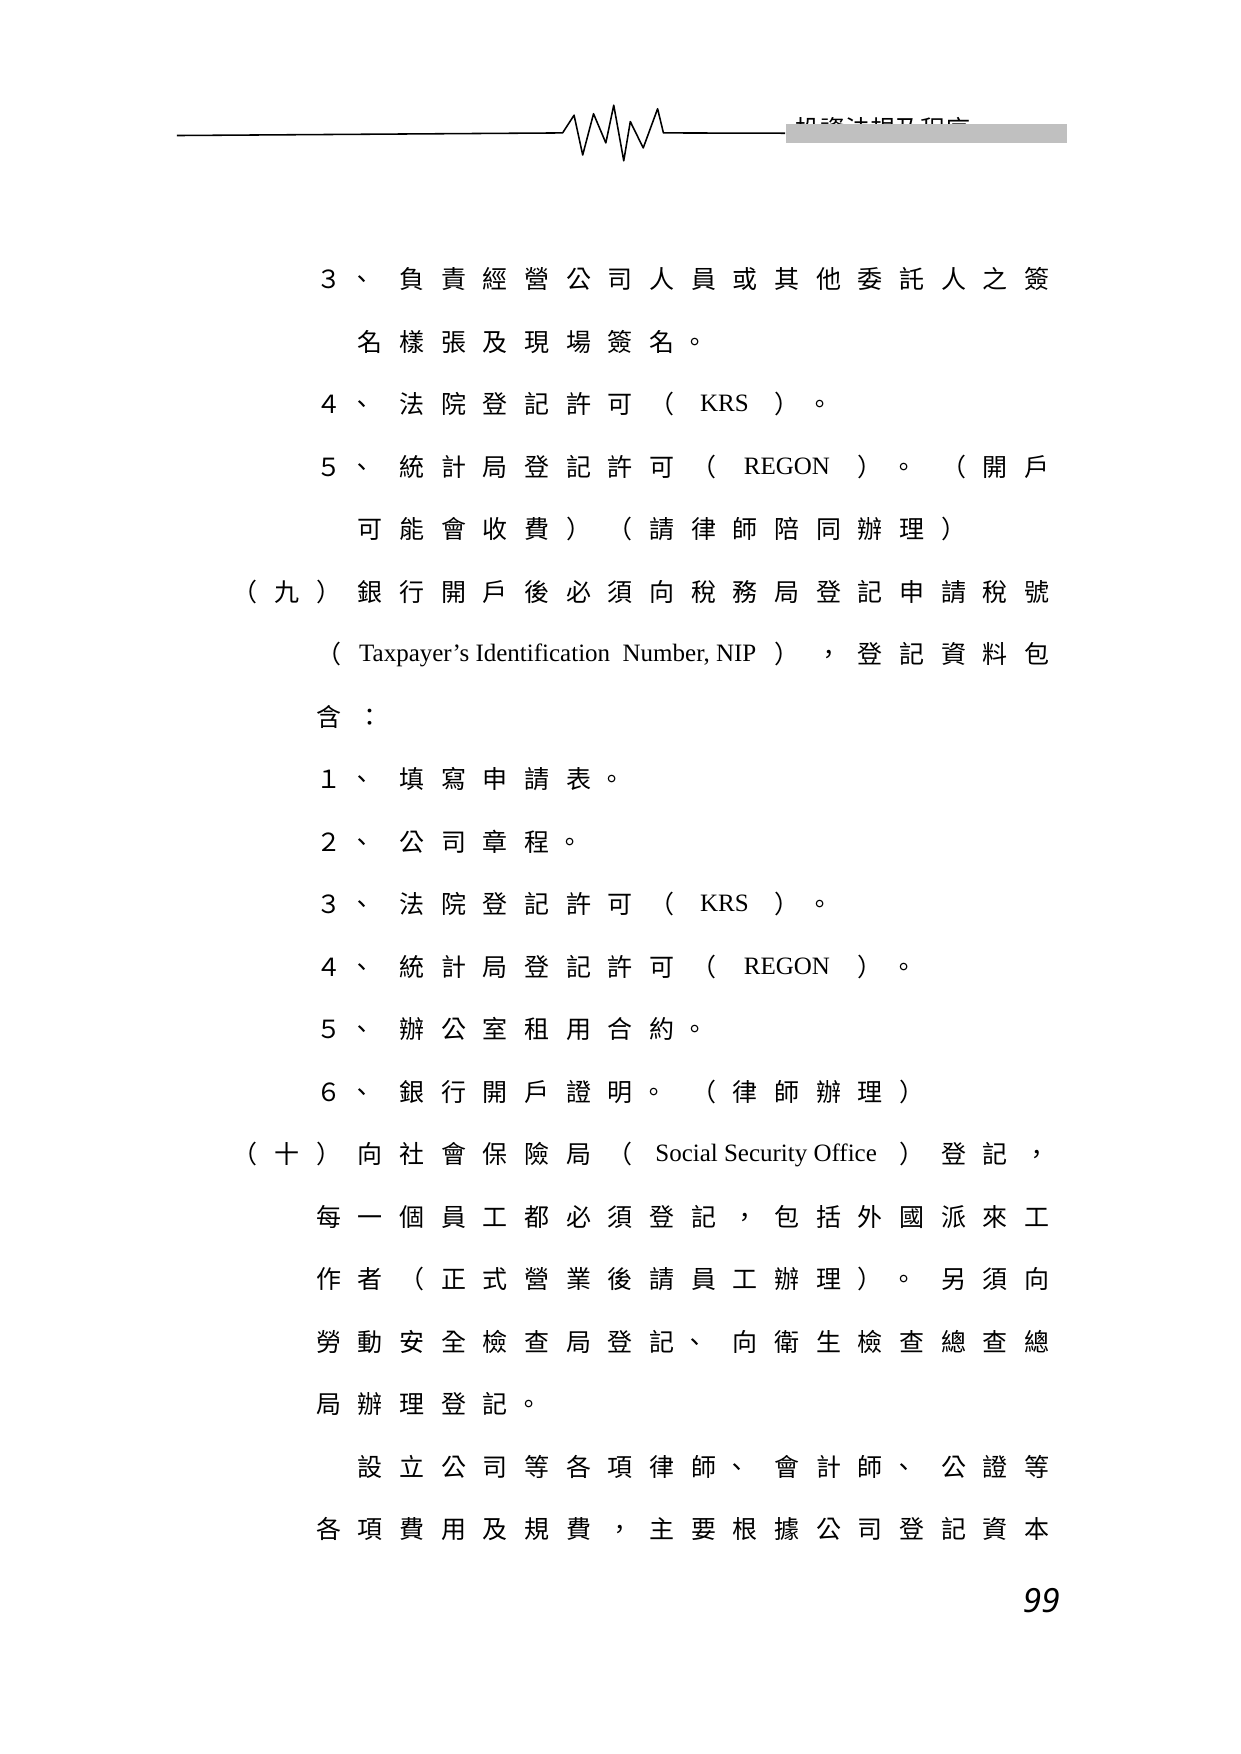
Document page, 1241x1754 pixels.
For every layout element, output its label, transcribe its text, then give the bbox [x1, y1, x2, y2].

text ２、公司章程。 [281, 799, 1058, 861]
text ５、辦公室租用合約。 [281, 986, 1058, 1049]
text （十）向社會保險局（Social Security Office）登記，每一個員工都必須登記，包括外國派來工作者（正式營業後請員工辦理）。另須向勞動安全檢查局登記、向衛生檢查總查總局辦理登記。 [207, 1111, 1058, 1424]
text ６、銀行開戶證明。（律師辦理） [281, 1049, 1058, 1111]
text １、填寫申請表。 [281, 736, 1058, 799]
text 設立公司等各項律師、會計師、公證等各項費用及規費，主要根據公司登記資本 [281, 1424, 1058, 1549]
text ３、負責經營公司人員或其他委託人之簽名樣張及現場簽名。 [281, 236, 1058, 361]
text ４、法院登記許可（KRS）。 [281, 361, 1058, 424]
text （九）銀行開戶後必須向稅務局登記申請稅號（Taxpayer’s Identification Number, NIP），登記資料包含： [207, 549, 1058, 736]
text ５、統計局登記許可（REGON）。（開戶可能會收費）（請律師陪同辦理） [281, 424, 1058, 549]
text ３、法院登記許可（KRS）。 [281, 861, 1058, 924]
text ４、統計局登記許可（REGON）。 [281, 924, 1058, 986]
